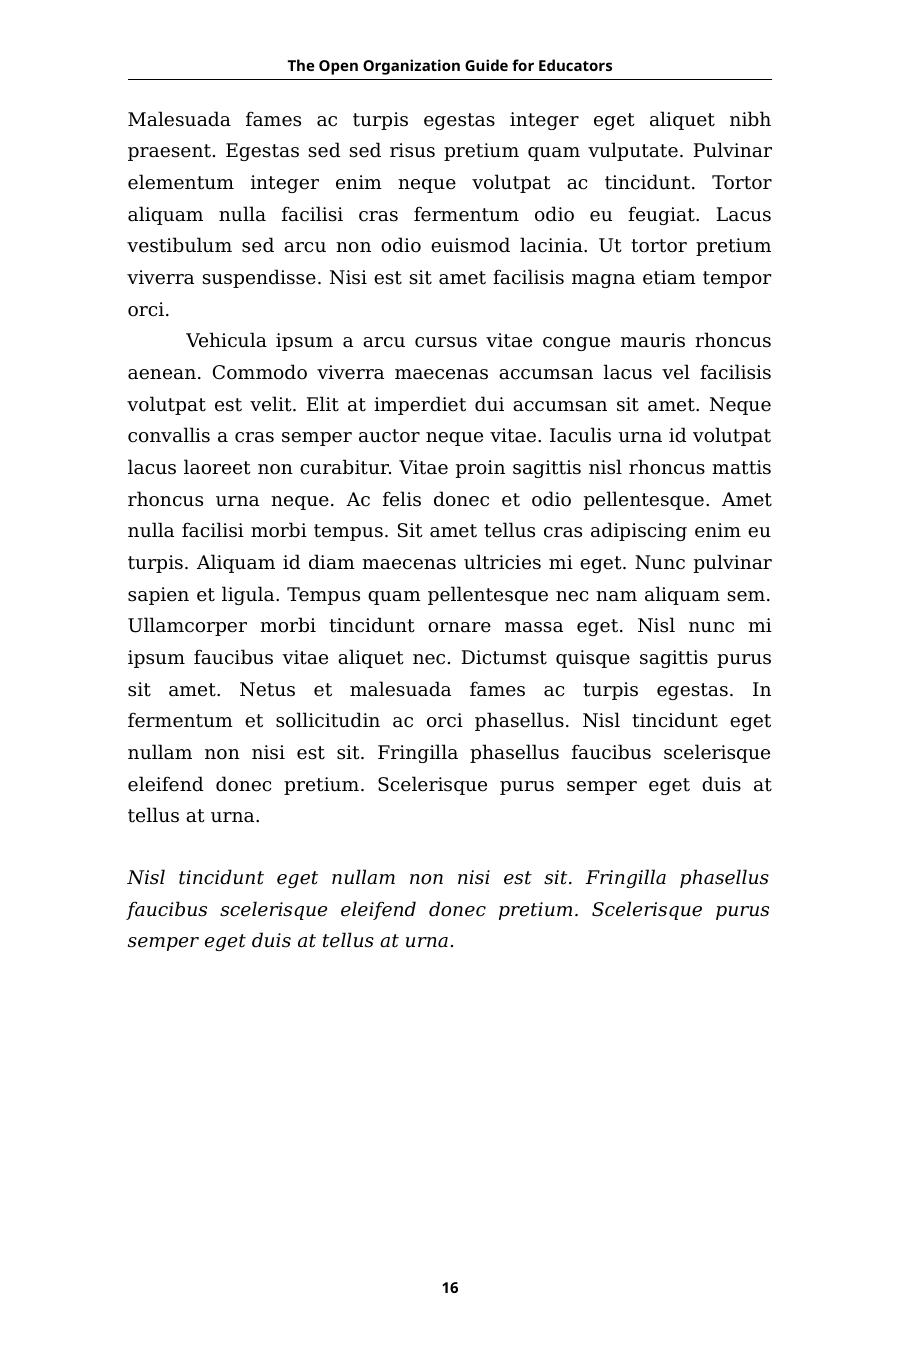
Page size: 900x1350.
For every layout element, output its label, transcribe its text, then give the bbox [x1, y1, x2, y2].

text Nisl tincidunt eget nullam non nisi est sit. Fringilla phasellus faucibus scelerisque eleifend donec pretium. Scelerisque purus semper eget duis at tellus at urna. [127, 867, 772, 952]
text Malesuada fames ac turpis egestas integer eget aliquet nibh praesent. Egestas sed sed risus pretium quam vulputate. Pulvinar elementum integer enim neque volutpat ac tincidunt. Tortor aliquam nulla facilisi cras fermentum odio eu feugiat. Lacus vestibulum sed arcu non odio euismod lacinia. Ut tortor pretium viverra suspendisse. Nisi est sit amet facilisis magna etiam tempor orci. [127, 109, 772, 321]
text Vehicula ipsum a arcu cursus vitae congue mauris rhoncus aenean. Commodo viverra maecenas accumsan lacus vel facilisis volutpat est velit. Elit at imperdiet dui accumsan sit amet. Neque convallis a cras semper auctor neque vitae. Iaculis urna id volutpat lacus laoreet non curabitur. Vitae proin sagittis nisl rhoncus mattis rhoncus urna neque. Ac felis donec et odio pellentesque. Amet nulla facilisi morbi tempus. Sit amet tellus cras adipiscing enim eu turpis. Aliquam id diam maecenas ultricies mi eget. Nunc pulvinar sapien et ligula. Tempus quam pellentesque nec nam aliquam sem. Ullamcorper morbi tincidunt ornare massa eget. Nisl nunc mi ipsum faucibus vitae aliquet nec. Dictumst quisque sagittis purus sit amet. Netus et malesuada fames ac turpis egestas. In fermentum et sollicitudin ac orci phasellus. Nisl tincidunt eget nullam non nisi est sit. Fringilla phasellus faucibus scelerisque eleifend donec pretium. Scelerisque purus semper eget duis at tellus at urna. [127, 330, 772, 827]
